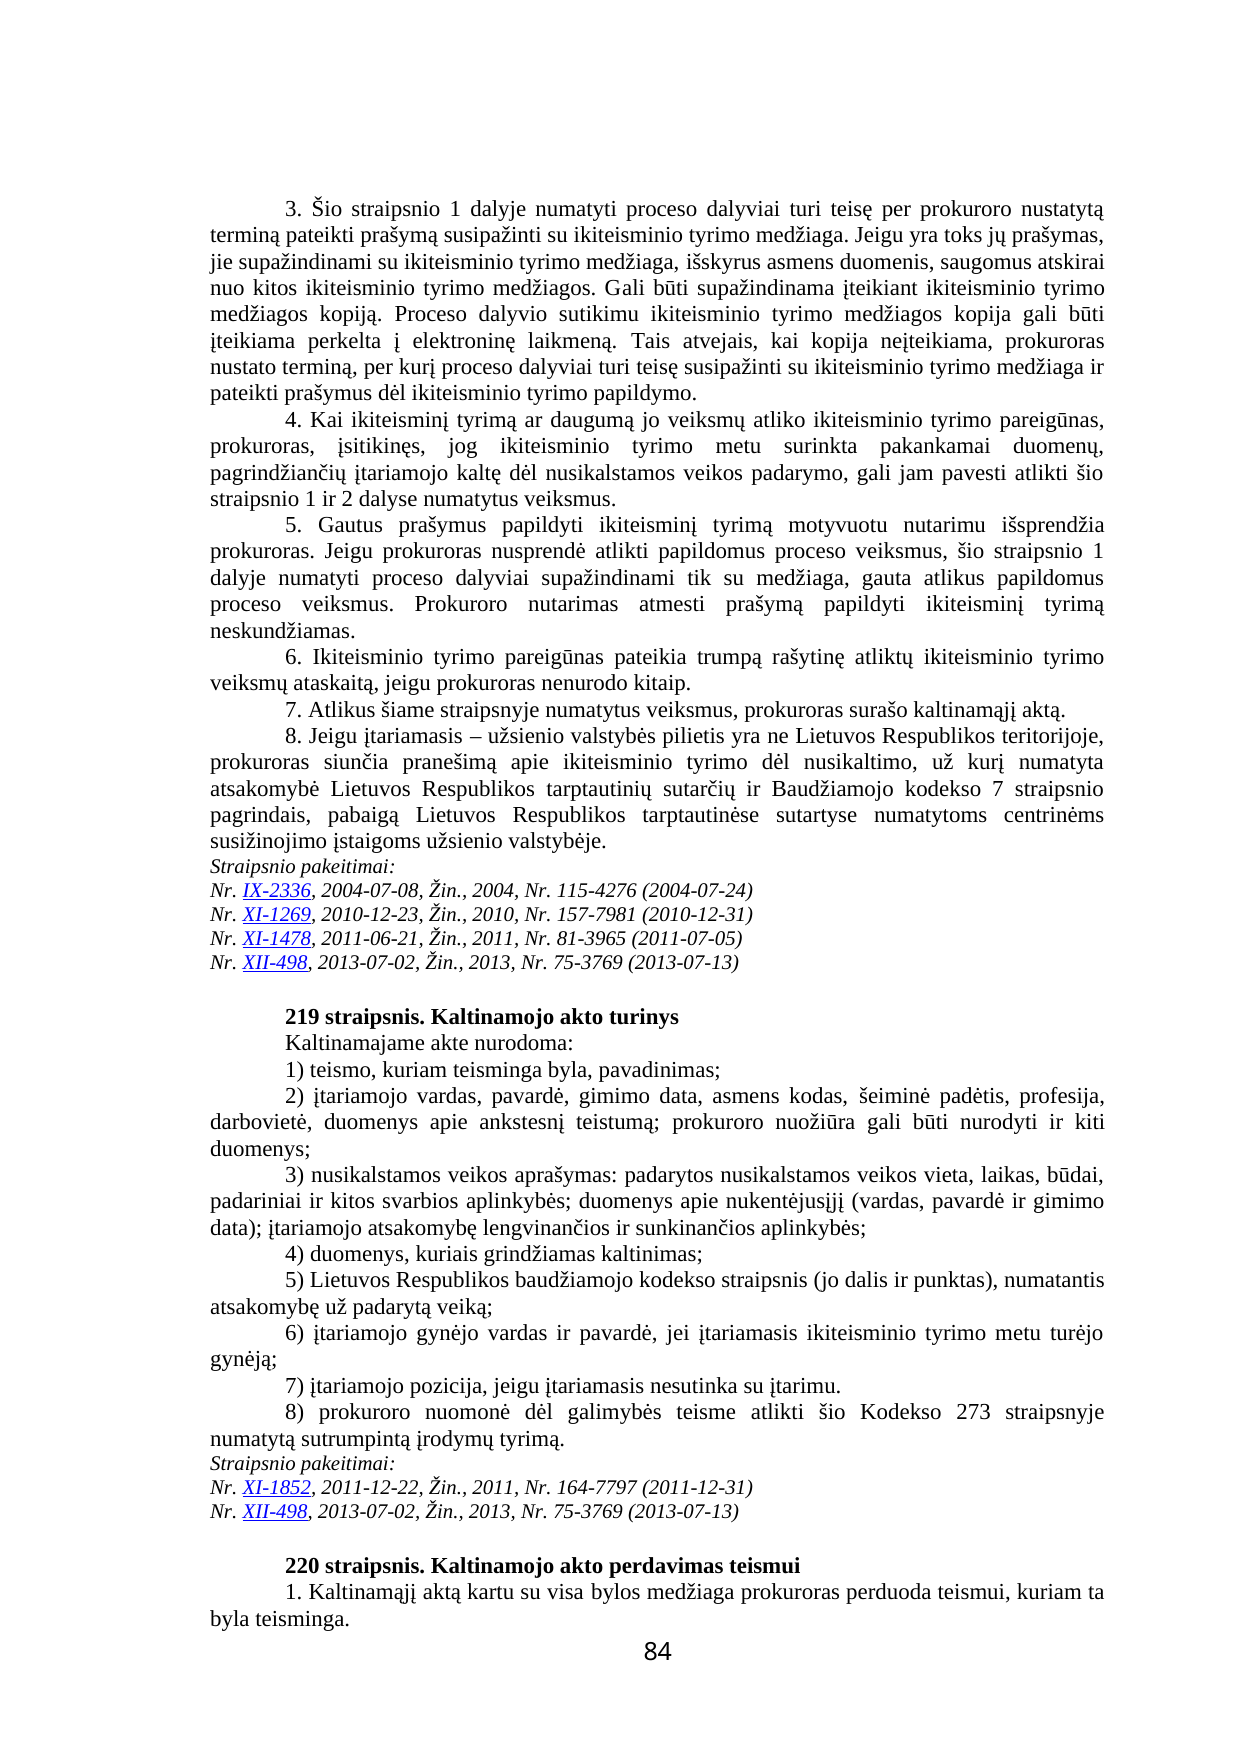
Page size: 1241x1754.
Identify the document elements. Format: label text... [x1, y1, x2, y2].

text 6. Ikiteisminio tyrimo pareigūnas pateikia trumpą rašytinę atliktų ikiteisminio tyrimo veiksmų ataskaitą, jeigu prokuroras nenurodo kitaip. [210, 643, 1106, 696]
text 4) duomenys, kuriais grindžiamas kaltinimas; [210, 1240, 1106, 1266]
text 8) prokuroro nuomonė dėl galimybės teisme atlikti šio Kodekso 273 straipsnyje numatytą sutrumpintą įrodymų tyrimą. [210, 1398, 1106, 1451]
text Straipsnio pakeitimai: [210, 854, 1106, 878]
text 6) įtariamojo gynėjo vardas ir pavardė, jei įtariamasis ikiteisminio tyrimo metu turėjo gynėją; [210, 1319, 1106, 1372]
text Nr. IX-2336, 2004-07-08, Žin., 2004, Nr. 115-4276 (2004-07-24) [210, 878, 1106, 902]
text Nr. XII-498, 2013-07-02, Žin., 2013, Nr. 75-3769 (2013-07-13) [210, 950, 1106, 974]
text 4. Kai ikiteisminį tyrimą ar daugumą jo veiksmų atliko ikiteisminio tyrimo pareigūnas, prokuroras, įsitikinęs, jog ikiteisminio tyrimo metu surinkta pakankamai duomenų, pagrindžiančių įtariamojo kaltę dėl nusikalstamos veikos padarymo, gali jam pavesti atlikti šio straipsnio 1 ir 2 dalyse numatytus veiksmus. [210, 406, 1106, 511]
text 7) įtariamojo pozicija, jeigu įtariamasis nesutinka su įtarimu. [210, 1372, 1106, 1398]
text Nr. XI-1478, 2011-06-21, Žin., 2011, Nr. 81-3965 (2011-07-05) [210, 926, 1106, 950]
text 1. Kaltinamąjį aktą kartu su visa bylos medžiaga prokuroras perduoda teismui, kuriam ta byla teisminga. [210, 1578, 1106, 1631]
text Nr. XII-498, 2013-07-02, Žin., 2013, Nr. 75-3769 (2013-07-13) [210, 1499, 1106, 1523]
text Kaltinamajame akte nurodoma: [210, 1029, 1106, 1056]
text 219 straipsnis. Kaltinamojo akto turinys [210, 1003, 1106, 1029]
text 1) teismo, kuriam teisminga byla, pavadinimas; [210, 1056, 1106, 1082]
text 3) nusikalstamos veikos aprašymas: padarytos nusikalstamos veikos vieta, laikas, būdai, padariniai ir kitos svarbios aplinkybės; duomenys apie nukentėjusįjį (vardas, pavardė ir gimimo data); įtariamojo atsakomybę lengvinančios ir sunkinančios aplinkybės; [210, 1161, 1106, 1240]
text 220 straipsnis. Kaltinamojo akto perdavimas teismui [210, 1552, 1106, 1578]
text 8. Jeigu įtariamasis – užsienio valstybės pilietis yra ne Lietuvos Respublikos teritorijoje, prokuroras siunčia pranešimą apie ikiteisminio tyrimo dėl nusikaltimo, už kurį numatyta atsakomybė Lietuvos Respublikos tarptautinių sutarčių ir Baudžiamojo kodekso 7 straipsnio pagrindais, pabaigą Lietuvos Respublikos tarptautinėse sutartyse numatytoms centrinėms susižinojimo įstaigoms užsienio valstybėje. [210, 722, 1106, 854]
text 5) Lietuvos Respublikos baudžiamojo kodekso straipsnis (jo dalis ir punktas), numatantis atsakomybę už padarytą veiką; [210, 1266, 1106, 1319]
text 5. Gautus prašymus papildyti ikiteisminį tyrimą motyvuotu nutarimu išsprendžia prokuroras. Jeigu prokuroras nusprendė atlikti papildomus proceso veiksmus, šio straipsnio 1 dalyje numatyti proceso dalyviai supažindinami tik su medžiaga, gauta atlikus papildomus proceso veiksmus. Prokuroro nutarimas atmesti prašymą papildyti ikiteisminį tyrimą neskundžiamas. [210, 511, 1106, 643]
text Nr. XI-1269, 2010-12-23, Žin., 2010, Nr. 157-7981 (2010-12-31) [210, 902, 1106, 926]
text 2) įtariamojo vardas, pavardė, gimimo data, asmens kodas, šeiminė padėtis, profesija, darbovietė, duomenys apie ankstesnį teistumą; prokuroro nuožiūra gali būti nurodyti ir kiti duomenys; [210, 1082, 1106, 1161]
text Nr. XI-1852, 2011-12-22, Žin., 2011, Nr. 164-7797 (2011-12-31) [210, 1475, 1106, 1499]
text 3. Šio straipsnio 1 dalyje numatyti proceso dalyviai turi teisę per prokuroro nustatytą terminą pateikti prašymą susipažinti su ikiteisminio tyrimo medžiaga. Jeigu yra toks jų prašymas, jie supažindinami su ikiteisminio tyrimo medžiaga, išskyrus asmens duomenis, saugomus atskirai nuo kitos ikiteisminio tyrimo medžiagos. Gali būti supažindinama įteikiant ikiteisminio tyrimo medžiagos kopiją. Proceso dalyvio sutikimu ikiteisminio tyrimo medžiagos kopija gali būti įteikiama perkelta į elektroninę laikmeną. Tais atvejais, kai kopija neįteikiama, prokuroras nustato terminą, per kurį proceso dalyviai turi teisę susipažinti su ikiteisminio tyrimo medžiaga ir pateikti prašymus dėl ikiteisminio tyrimo papildymo. [210, 195, 1106, 406]
text 7. Atlikus šiame straipsnyje numatytus veiksmus, prokuroras surašo kaltinamąjį aktą. [210, 696, 1106, 722]
text Straipsnio pakeitimai: [210, 1451, 1106, 1475]
